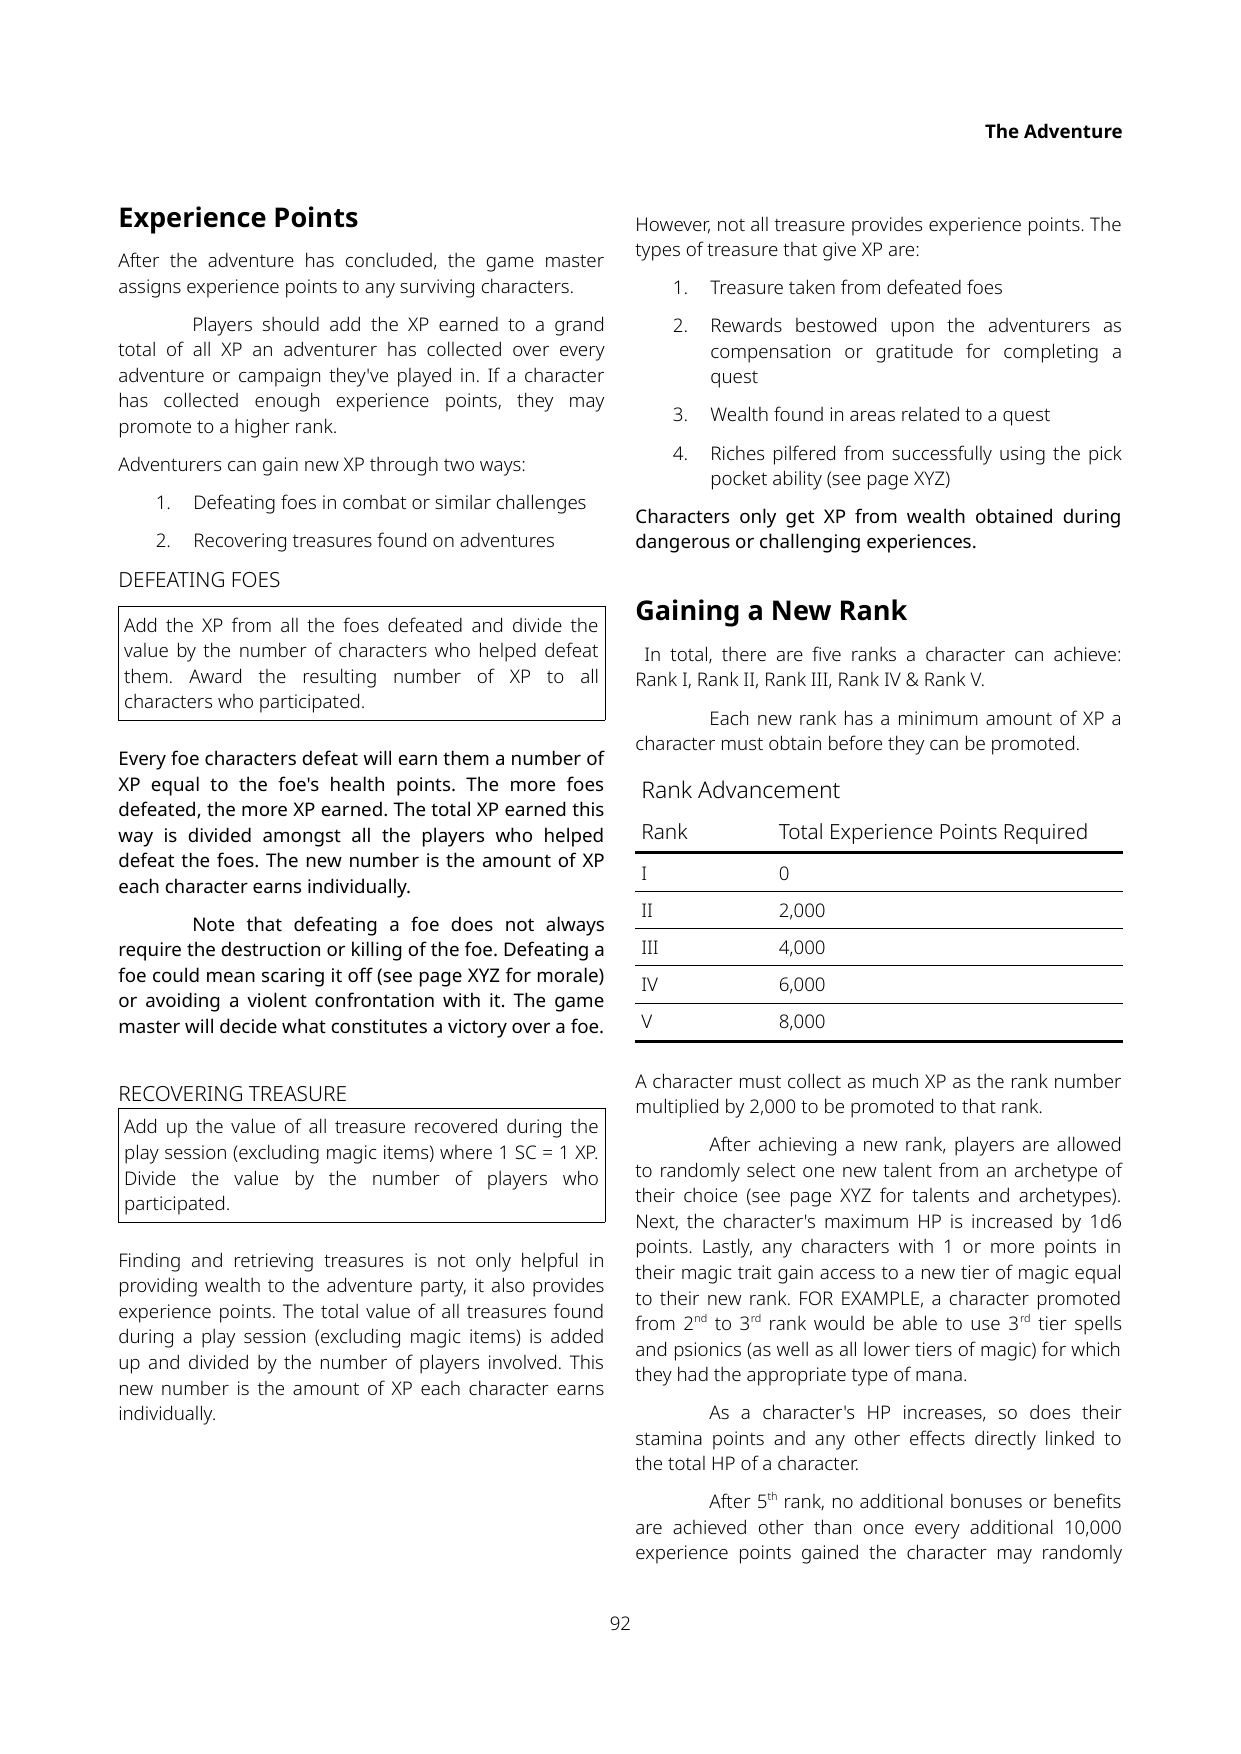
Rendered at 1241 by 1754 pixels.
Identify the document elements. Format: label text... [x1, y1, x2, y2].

table_cell 2,000 [773, 892, 1123, 928]
text In total, there are five ranks a character can achieve: Rank I, Rank II, Rank III, Rank IV & Rank V. [635, 641, 1122, 692]
text RECOVERING TREASURE [118, 1079, 605, 1108]
text Every foe characters defeat will earn them a number of XP equal to the foe's health points. The more foes defeated, the more XP earned. The total XP earned this way is divided amongst all the players who helped defeat the foes. The new number is the amount of XP each character earns individually. [118, 721, 605, 898]
text Adventurers can gain new XP through two ways: [118, 451, 605, 477]
subtitle Experience Points [118, 198, 605, 235]
text As a character's HP increases, so does their stamina points and any other effects directly linked to the total HP of a character. [635, 1399, 1122, 1476]
table_header Add up the value of all treasure recovered during the play session (excluding magic items) where 1 SC = 1 XP. Divide the value by the number of players who participated. [119, 1109, 605, 1222]
table_cell 8,000 [773, 1004, 1123, 1039]
text After 5th rank, no additional bonuses or benefits are achieved other than once every additional 10,000 experience points gained the character may randomly [635, 1488, 1122, 1565]
table_cell Total Experience Points Required [773, 811, 1123, 851]
table_cell Rank [635, 811, 773, 851]
text After the adventure has concluded, the game master assigns experience points to any surviving characters. [118, 247, 605, 298]
table_cell III [635, 929, 773, 965]
table_cell 6,000 [773, 966, 1123, 1002]
table_cell I [635, 854, 773, 891]
text Finding and retrieving treasures is not only helpful in providing wealth to the adventure party, it also provides experience points. The total value of all treasures found during a play session (excluding magic items) is added up and divided by the number of players involved. This new number is the amount of XP each character earns individually. [118, 1223, 605, 1426]
text A character must collect as much XP as the rank number multiplied by 2,000 to be promoted to that rank. [635, 1068, 1122, 1119]
table_cell IV [635, 966, 773, 1002]
list Wealth found in areas related to a quest [673, 402, 1122, 427]
table_cell V [635, 1004, 773, 1039]
list Defeating foes in combat or similar challenges [156, 489, 605, 515]
text Characters only get XP from wealth obtained during dangerous or challenging experiences. [635, 503, 1122, 554]
text However, not all treasure provides experience points. The types of treasure that give XP are: [635, 211, 1122, 262]
text Players should add the XP earned to a grand total of all XP an adventurer has collected over every adventure or campaign they've played in. If a character has collected enough experience points, they may promote to a higher rank. [118, 311, 605, 439]
list Recovering treasures found on adventures [156, 527, 605, 553]
list Treasure taken from defeated foes [673, 275, 1122, 300]
list Riches pilfered from successfully using the pick pocket ability (see page XYZ) [673, 440, 1122, 491]
text After achieving a new rank, players are allowed to randomly select one new talent from an archetype of their choice (see page XYZ for talents and archetypes). Next, the character's maximum HP is increased by 1d6 points. Lastly, any characters with 1 or more points in their magic trait gain access to a new tier of magic equal to their new rank. FOR EXAMPLE, a character promoted from 2nd to 3rd rank would be able to use 3rd tier spells and psionics (as well as all lower tiers of magic) for which they had the appropriate type of mana. [635, 1132, 1122, 1387]
table_cell II [635, 892, 773, 928]
text Note that defeating a foe does not always require the destruction or killing of the foe. Defeating a foe could mean scaring it off (see page XYZ for morale) or avoiding a violent confrontation with it. The game master will decide what constitutes a victory over a foe. [118, 911, 605, 1039]
table_cell 4,000 [773, 929, 1123, 965]
text Each new rank has a minimum amount of XP a character must obtain before they can be promoted. [635, 705, 1122, 756]
table_header Add the XP from all the foes defeated and divide the value by the number of characters who helped defeat them. Award the resulting number of XP to all characters who participated. [119, 607, 605, 720]
table_cell 0 [773, 854, 1123, 891]
text DEFEATING FOES [118, 565, 605, 594]
subtitle Gaining a New Rank [635, 592, 1122, 629]
table_header Rank Advancement [635, 768, 1123, 811]
list Rewards bestowed upon the adventurers as compensation or gratitude for completing a quest [673, 313, 1122, 389]
